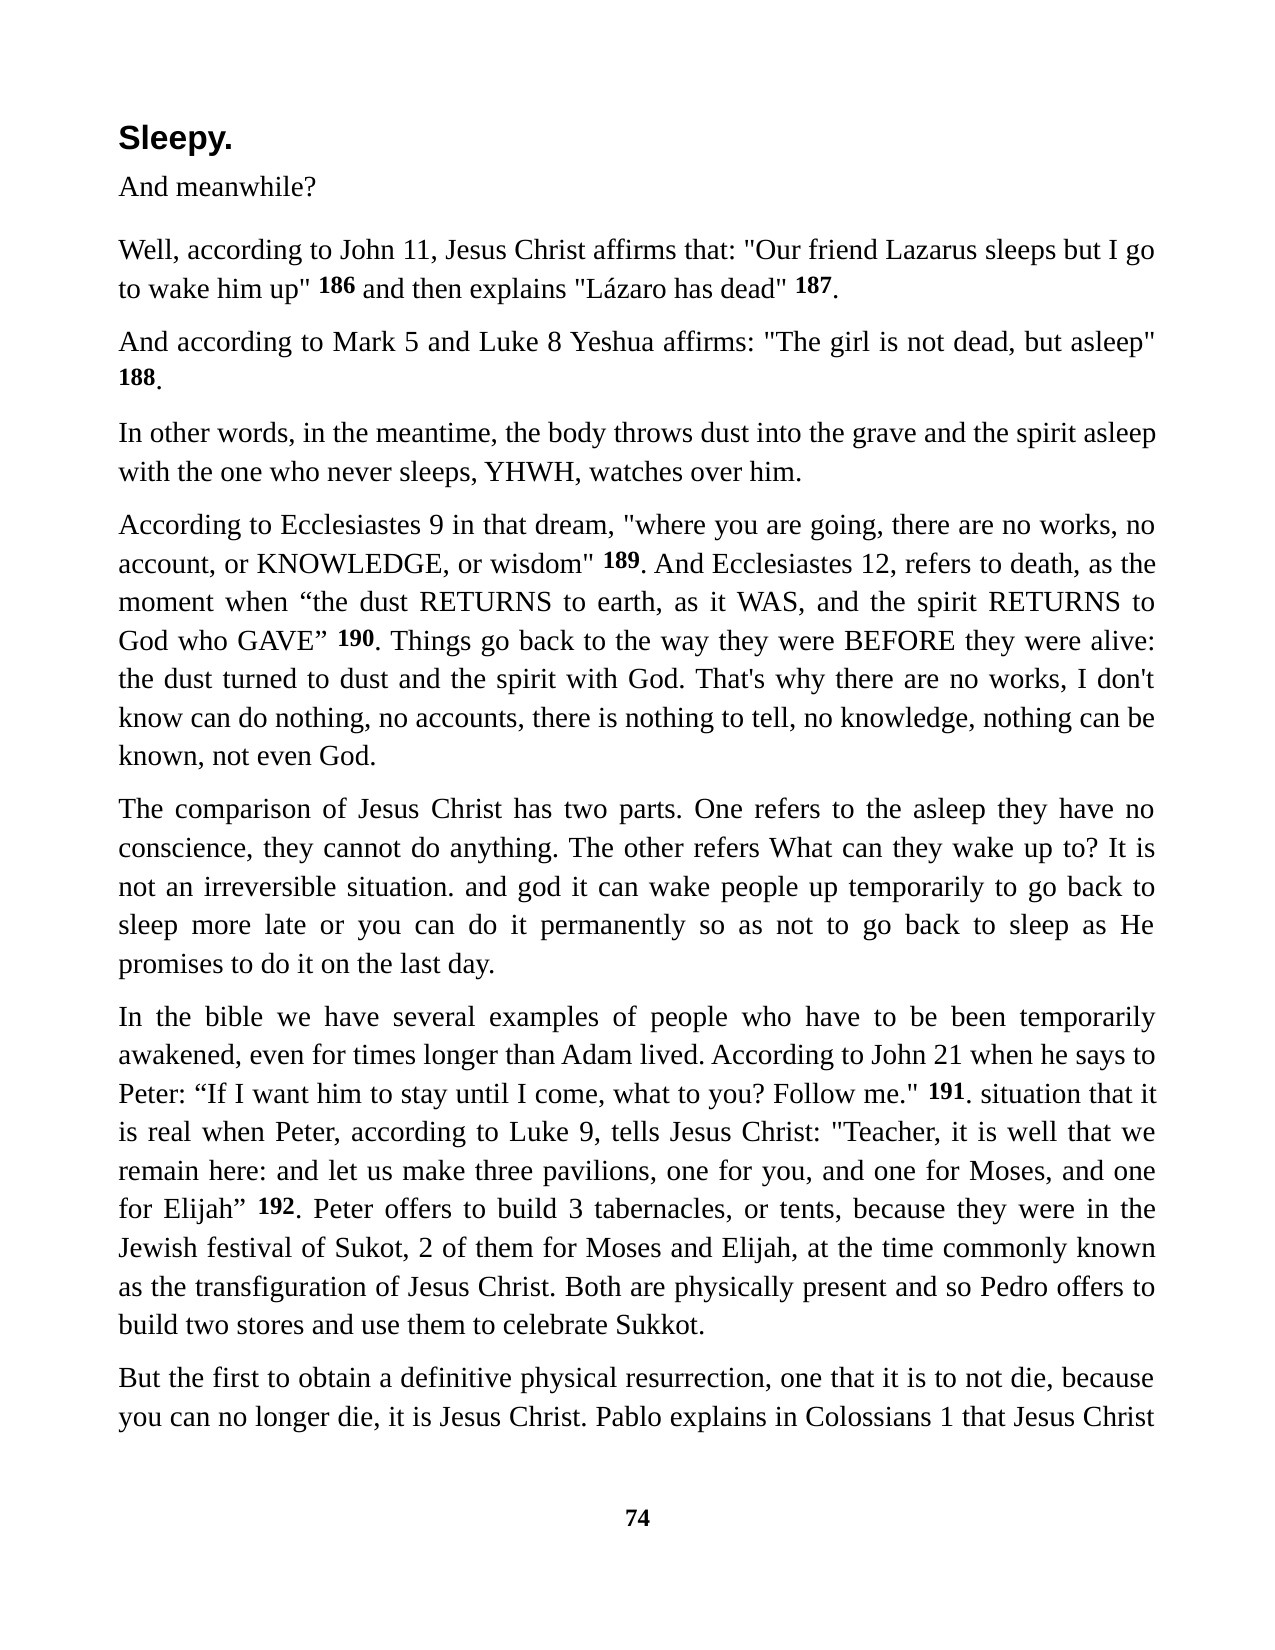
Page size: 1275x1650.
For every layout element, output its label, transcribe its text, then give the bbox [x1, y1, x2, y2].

text And according to Mark 5 and Luke 8 Yeshua affirms: "The girl is not dead, but asleep" . [118, 324, 1157, 396]
text Well, according to John 11, Jesus Christ affirms that: "Our friend Lazarus sleeps but I go to wake him up" and then explains "Lázaro has dead" . [118, 232, 1157, 304]
text In the bible we have several examples of people who have to be been temporarily awakened, even for times longer than Adam lived. According to John 21 when he says to Peter: “If I want him to stay until I come, what to you? Follow me." . situation that it is real when Peter, according to Luke 9, tells Jesus Christ: "Teacher, it is well that we remain here: and let us make three pavilions, one for you, and one for Moses, and one for Elijah” . Peter offers to build 3 tabernacles, or tents, because they were in the Jewish festival of Sukot, 2 of them for Moses and Elijah, at the time commonly known as the transfiguration of Jesus Christ. Both are physically present and so Pedro offers to build two stores and use them to celebrate Sukkot. [118, 999, 1157, 1341]
text The comparison of Jesus Christ has two parts. One refers to the asleep they have no conscience, they cannot do anything. The other refers What can they wake up to? It is not an irreversible situation. and god it can wake people up temporarily to go back to sleep more late or you can do it permanently so as not to go back to sleep as He promises to do it on the last day. [118, 792, 1157, 979]
subtitle Sleepy. [118, 118, 1157, 157]
text In other words, in the meantime, the body throws dust into the grave and the spirit asleep with the one who never sleeps, YHWH, watches over him. [118, 416, 1157, 488]
text And meanwhile? [118, 169, 1157, 203]
text But the first to obtain a definitive physical resurrection, one that it is to not die, because you can no longer die, it is Jesus Christ. Pablo explains in Colossians 1 that Jesus Christ [118, 1360, 1157, 1432]
text According to Ecclesiastes 9 in that dream, "where you are going, there are no works, no account, or KNOWLEDGE, or wisdom" . And Ecclesiastes 12, refers to death, as the moment when “the dust RETURNS to earth, as it WAS, and the spirit RETURNS to God who GAVE” . Things go back to the way they were BEFORE they were alive: the dust turned to dust and the spirit with God. That's why there are no works, I don't know can do nothing, no accounts, there is nothing to tell, no knowledge, nothing can be known, not even God. [118, 507, 1157, 772]
